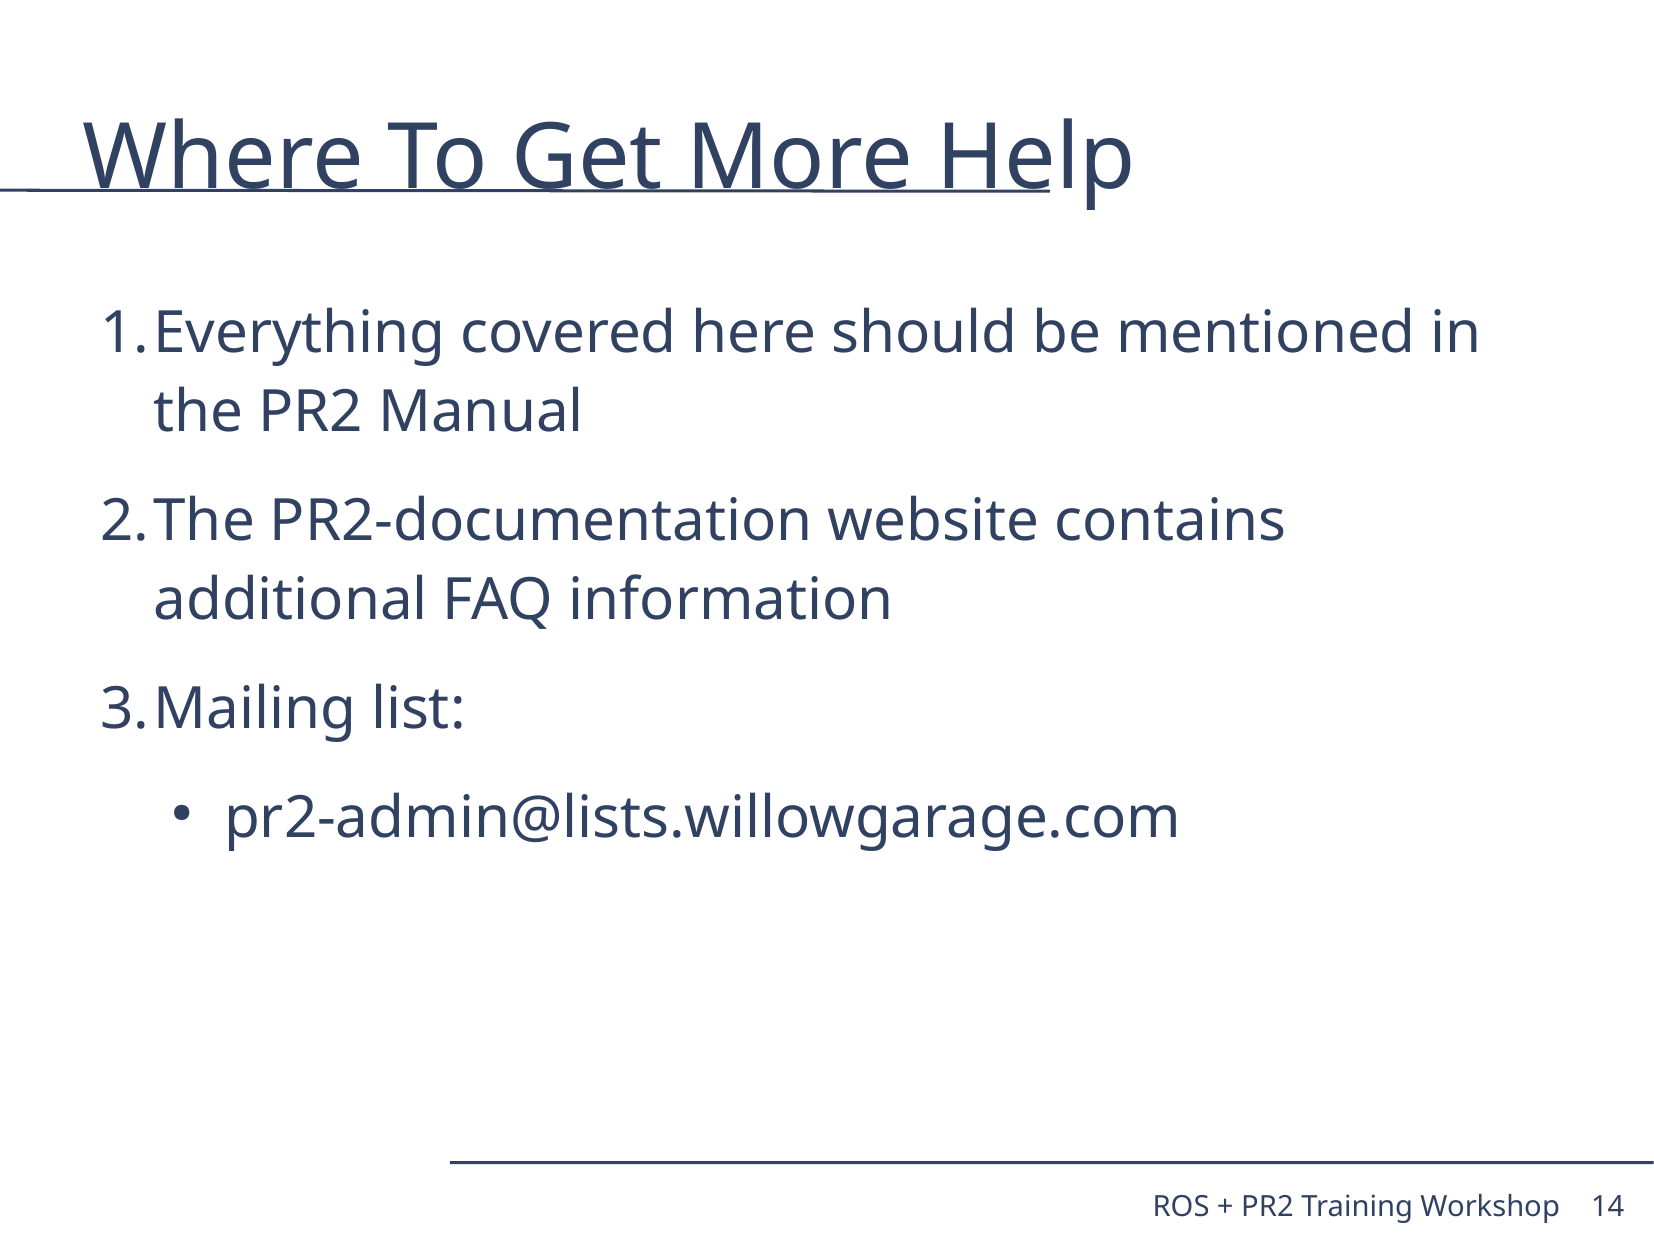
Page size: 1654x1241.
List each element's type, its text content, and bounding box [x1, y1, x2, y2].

list Everything covered here should be mentioned in the PR2 Manual The PR2-documentation website contains additional FAQ information Mailing list: pr2-admin@lists.willowgarage.com [82, 290, 1571, 1109]
title Where To Get More Help [82, 56, 1571, 250]
